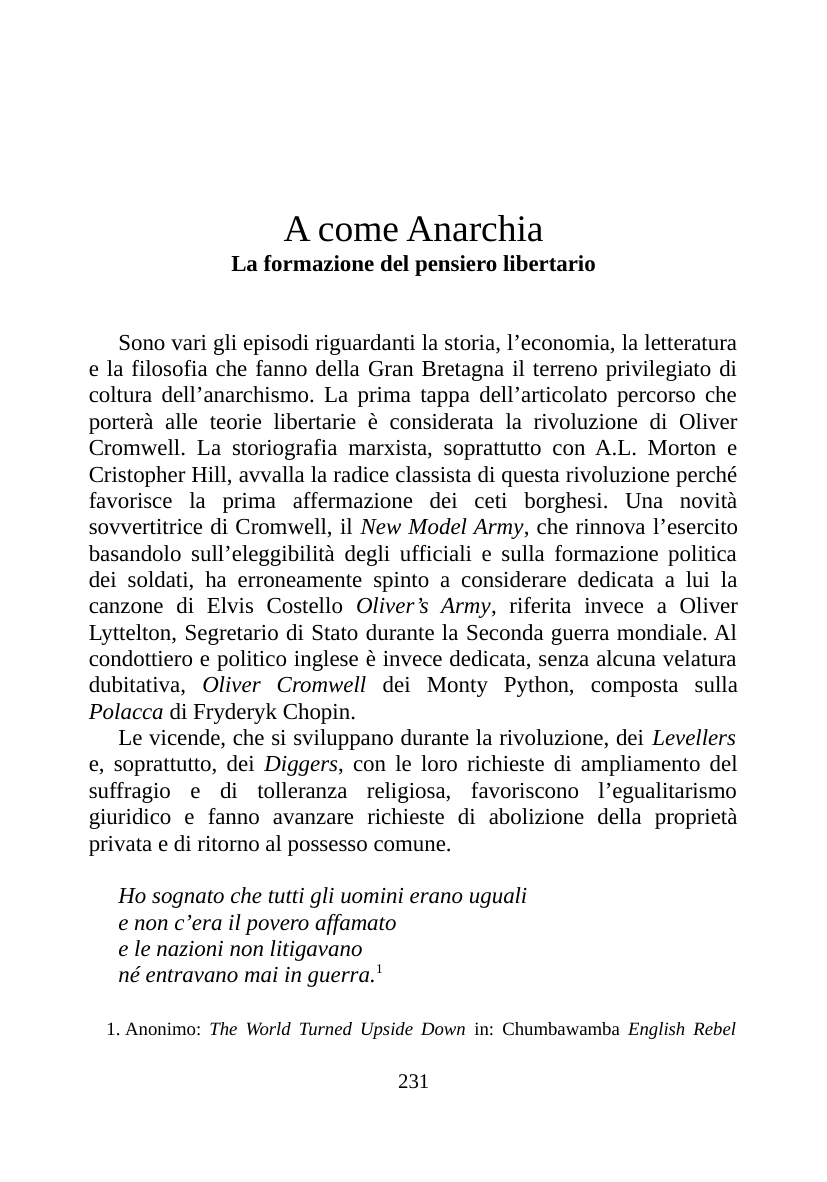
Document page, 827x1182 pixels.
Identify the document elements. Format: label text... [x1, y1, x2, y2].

subtitle A come Anarchia [88, 207, 738, 250]
text e le nazioni non litigavano [88, 935, 738, 961]
text Sono vari gli episodi riguardanti la storia, l’economia, la letteratura e la filosofia che fanno della Gran Bretagna il terreno privilegiato di coltura dell’anarchismo. La prima tappa dell’articolato percorso che porterà alle teorie libertarie è considerata la rivoluzione di Oliver Cromwell. La storiografia marxista, soprattutto con A.L. Morton e Cristopher Hill, avvalla la radice classista di questa rivoluzione perché favorisce la prima affermazione dei ceti borghesi. Una novità sovvertitrice di Cromwell, il New Model Army, che rinnova l’esercito basandolo sull’eleggibilità degli ufficiali e sulla formazione politica dei soldati, ha erroneamente spinto a considerare dedicata a lui la canzone di Elvis Costello Oliver’s Army, riferita invece a Oliver Lyttelton, Segretario di Stato durante la Seconda guerra mondiale. Al condottiero e politico inglese è invece dedicata, senza alcuna velatura dubitativa, Oliver Cromwell dei Monty Python, composta sulla Polacca di Fryderyk Chopin. [88, 329, 738, 724]
text e non c’era il povero affamato [88, 909, 738, 935]
text né entravano mai in guerra. [88, 961, 738, 988]
subtitle La formazione del pensiero libertario [88, 250, 738, 276]
text Ho sognato che tutti gli uomini erano uguali [88, 882, 738, 909]
text Le vicende, che si sviluppano durante la rivoluzione, dei Levellers e, soprattutto, dei Diggers, con le loro richieste di ampliamento del suffragio e di tolleranza religiosa, favoriscono l’egualitarismo giuridico e fanno avanzare richieste di abolizione della proprietà privata e di ritorno al possesso comune. [88, 724, 738, 856]
text Anonimo: The World Turned Upside Down in: Chumbawamba English Rebel [88, 1017, 738, 1039]
